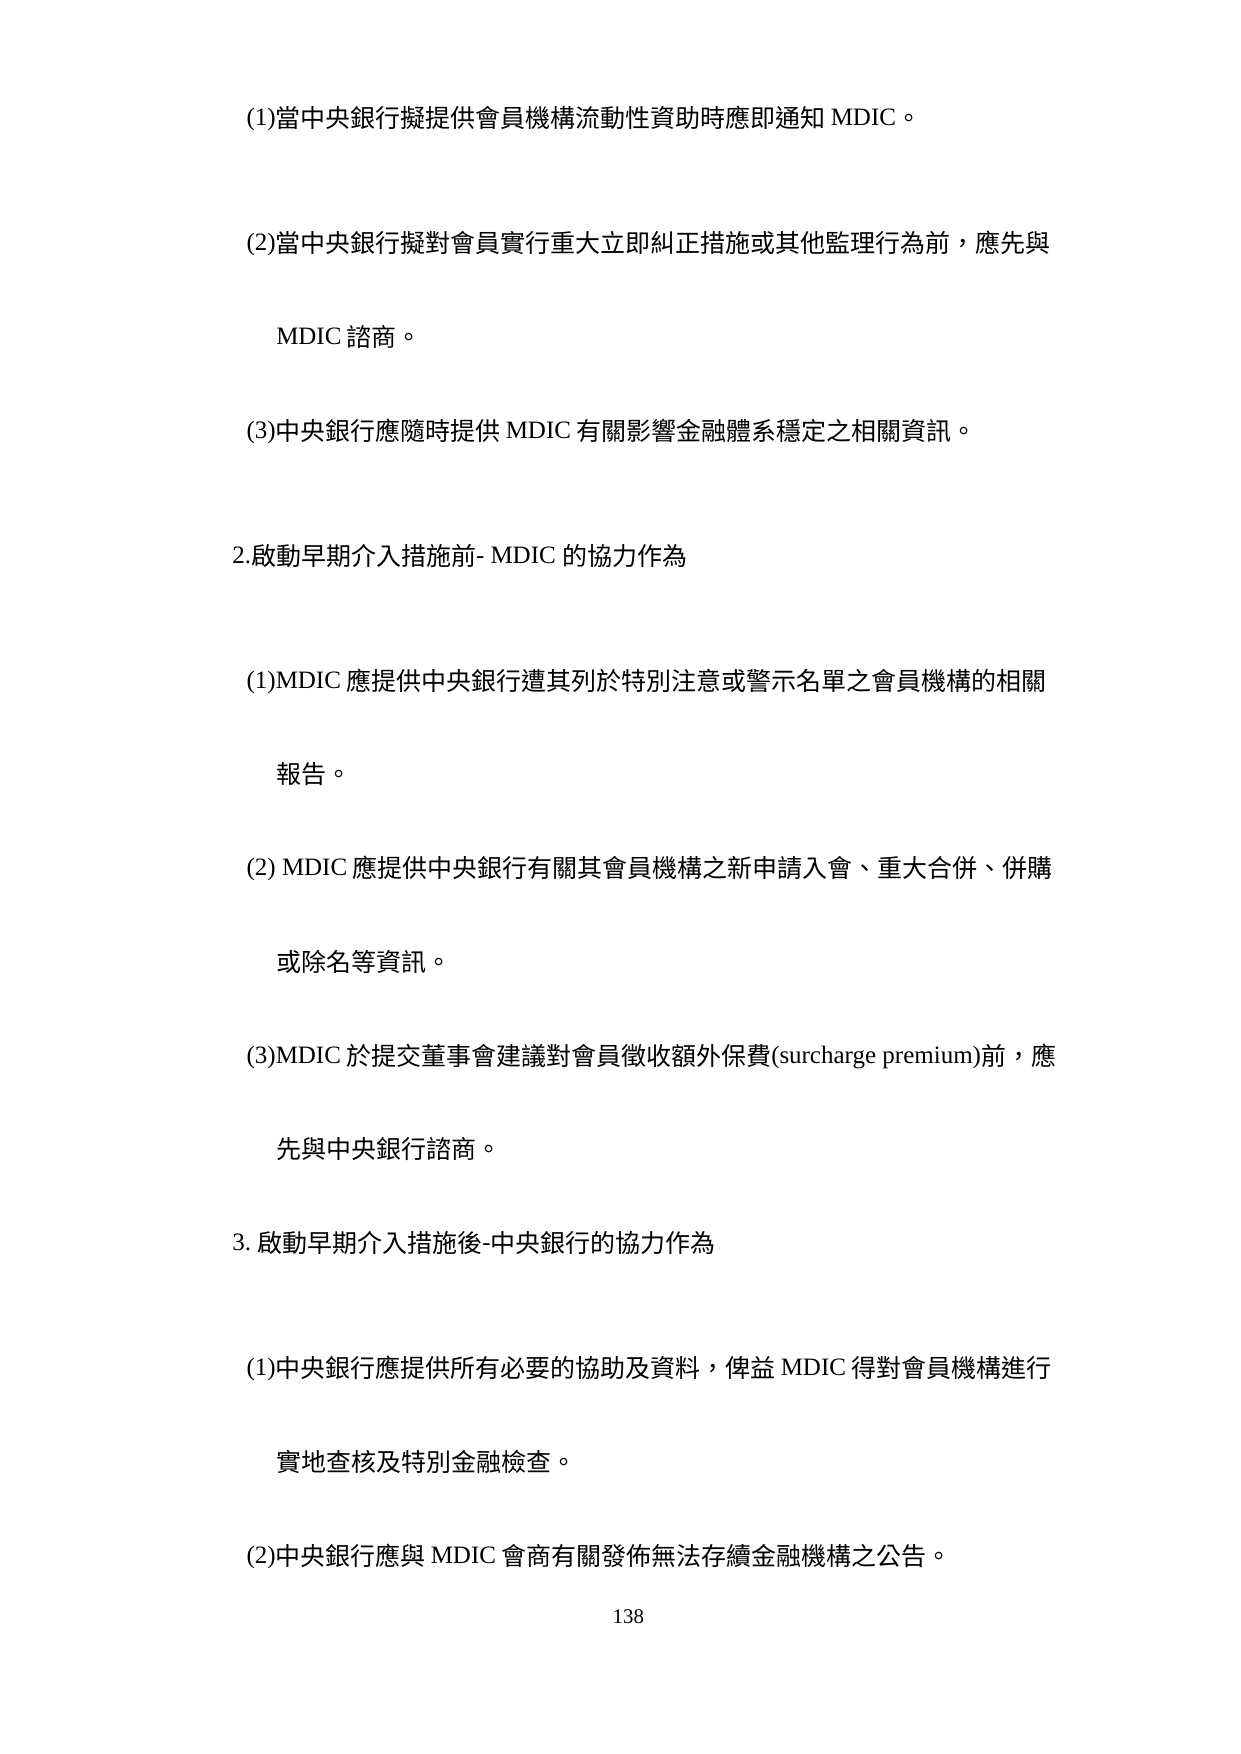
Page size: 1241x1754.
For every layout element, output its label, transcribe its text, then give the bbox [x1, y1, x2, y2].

text (2)當中央銀行擬對會員實行重大立即糾正措施或其他監理行為前，應先與MDIC諮商。 [246, 200, 1069, 356]
text (3)中央銀行應隨時提供MDIC有關影響金融體系穩定之相關資訊。 [246, 387, 1069, 450]
text (1)當中央銀行擬提供會員機構流動性資助時應即通知MDIC。 [246, 75, 1069, 137]
text (2)中央銀行應與MDIC會商有關發佈無法存續金融機構之公告。 [246, 1512, 1069, 1575]
text (2) MDIC應提供中央銀行有關其會員機構之新申請入會、重大合併、併購或除名等資訊。 [246, 825, 1069, 981]
text 3. 啟動早期介入措施後-中央銀行的協力作為 [232, 1200, 1069, 1262]
text 2.啟動早期介入措施前- MDIC 的協力作為 [232, 512, 1069, 575]
text (1)中央銀行應提供所有必要的協助及資料，俾益MDIC得對會員機構進行實地查核及特別金融檢查。 [246, 1325, 1069, 1481]
text (3)MDIC於提交董事會建議對會員徵收額外保費(surcharge premium)前，應先與中央銀行諮商。 [246, 1012, 1069, 1169]
text (1)MDIC應提供中央銀行遭其列於特別注意或警示名單之會員機構的相關報告。 [246, 637, 1069, 794]
